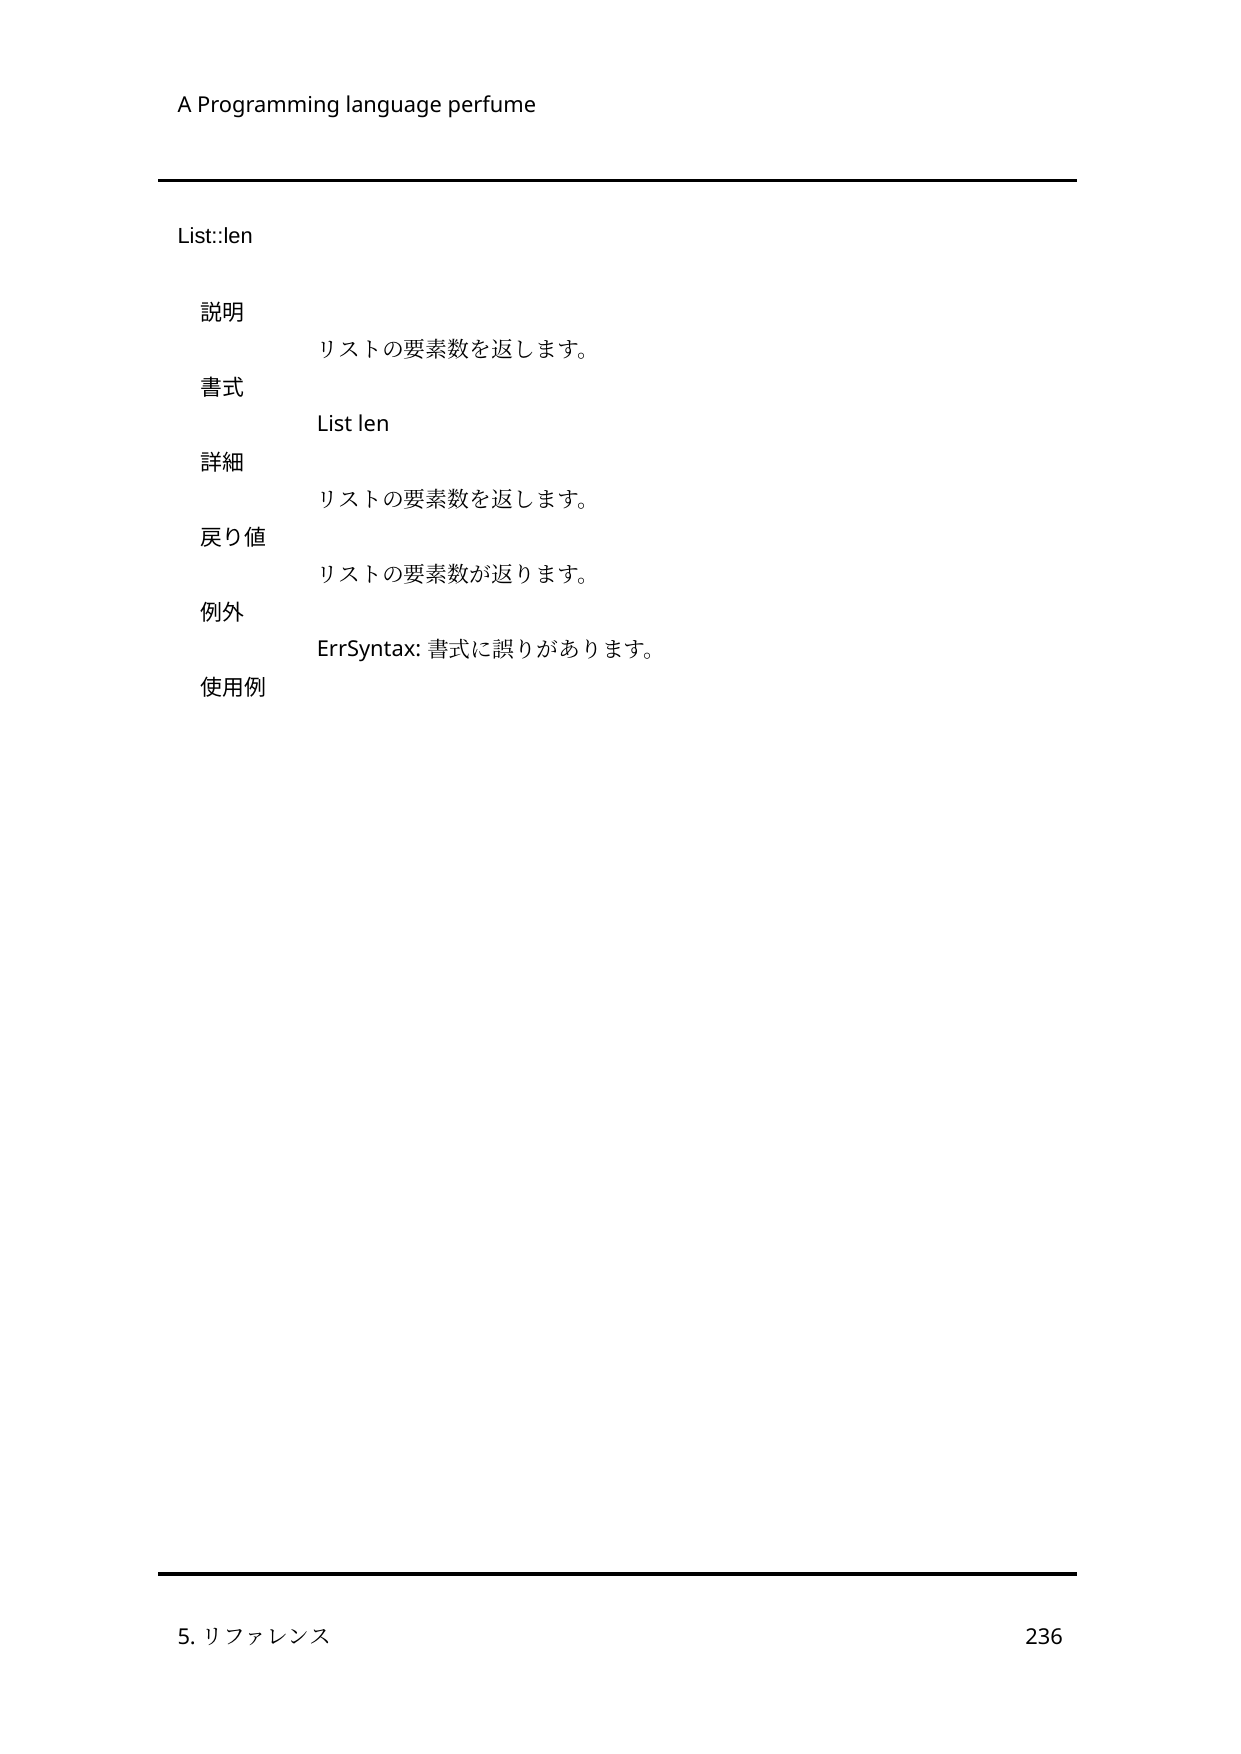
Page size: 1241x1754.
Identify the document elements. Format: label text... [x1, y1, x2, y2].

table_cell List len [317, 367, 1063, 442]
table_cell リストの要素数を返します。 [317, 442, 1063, 517]
table_cell 書式 [200, 367, 317, 442]
table_cell 詳細 [200, 442, 317, 517]
table_cell リストの要素数が返ります。 [317, 517, 1063, 592]
table_header リストの要素数を返します。 [317, 292, 1063, 367]
subtitle List::len [177, 217, 1063, 254]
table_header 説明 [200, 292, 317, 367]
table_cell 使用例 [200, 667, 317, 742]
table_cell 戻り値 [200, 517, 317, 592]
table_cell [317, 667, 1063, 742]
table_cell 例外 [200, 592, 317, 667]
table_cell ErrSyntax: 書式に誤りがあります。 [317, 592, 1063, 667]
